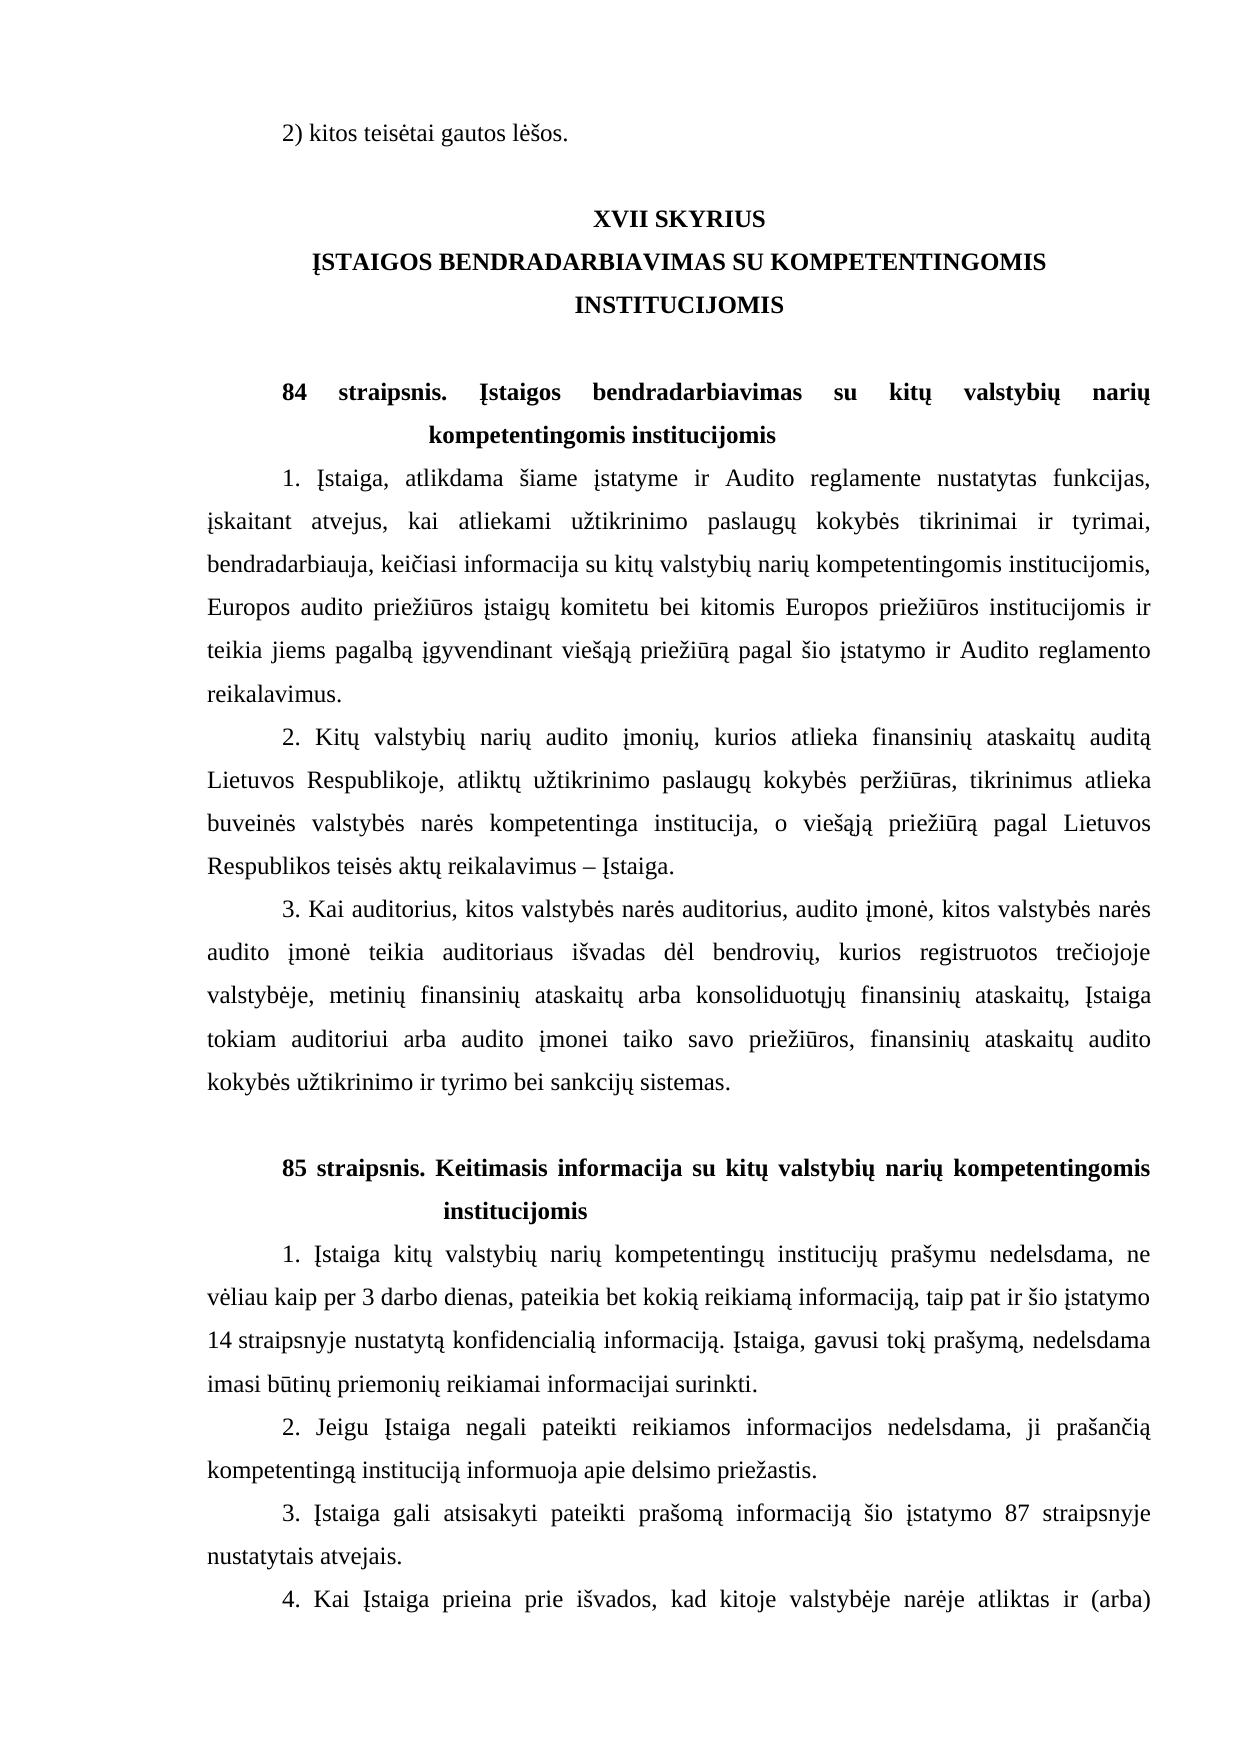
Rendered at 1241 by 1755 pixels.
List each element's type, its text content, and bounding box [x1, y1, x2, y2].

text 1. Įstaiga kitų valstybių narių kompetentingų institucijų prašymu nedelsdama, ne vėliau kaip per 3 darbo dienas, pateikia bet kokią reikiamą informaciją, taip pat ir šio įstatymo 14 straipsnyje nustatytą konfidencialią informaciją. Įstaiga, gavusi tokį prašymą, nedelsdama imasi būtinų priemonių reikiamai informacijai surinkti. [207, 1239, 1152, 1397]
text 3. Kai auditorius, kitos valstybės narės auditorius, audito įmonė, kitos valstybės narės audito įmonė teikia auditoriaus išvadas dėl bendrovių, kurios registruotos trečiojoje valstybėje, metinių finansinių ataskaitų arba konsoliduotųjų finansinių ataskaitų, Įstaiga tokiam auditoriui arba audito įmonei taiko savo priežiūros, finansinių ataskaitų audito kokybės užtikrinimo ir tyrimo bei sankcijų sistemas. [207, 894, 1152, 1096]
text 3. Įstaiga gali atsisakyti pateikti prašomą informaciją šio įstatymo 87 straipsnyje nustatytais atvejais. [207, 1498, 1152, 1570]
text 84 straipsnis. Įstaigos bendradarbiavimas su kitų valstybių narių kompetentingomis institucijomis [282, 377, 1152, 449]
text 2. Jeigu Įstaiga negali pateikti reikiamos informacijos nedelsdama, ji prašančią kompetentingą instituciją informuoja apie delsimo priežastis. [207, 1412, 1152, 1484]
text 2. Kitų valstybių narių audito įmonių, kurios atlieka finansinių ataskaitų auditą Lietuvos Respublikoje, atliktų užtikrinimo paslaugų kokybės peržiūras, tikrinimus atlieka buveinės valstybės narės kompetentinga institucija, o viešąją priežiūrą pagal Lietuvos Respublikos teisės aktų reikalavimus – Įstaiga. [207, 722, 1152, 880]
text XVII SKYRIUS [207, 204, 1152, 233]
text 2) kitos teisėtai gautos lėšos. [207, 118, 1152, 147]
text 1. Įstaiga, atlikdama šiame įstatyme ir Audito reglamente nustatytas funkcijas, įskaitant atvejus, kai atliekami užtikrinimo paslaugų kokybės tikrinimai ir tyrimai, bendradarbiauja, keičiasi informacija su kitų valstybių narių kompetentingomis institucijomis, Europos audito priežiūros įstaigų komitetu bei kitomis Europos priežiūros institucijomis ir teikia jiems pagalbą įgyvendinant viešąją priežiūrą pagal šio įstatymo ir Audito reglamento reikalavimus. [207, 463, 1152, 707]
text 4. Kai Įstaiga prieina prie išvados, kad kitoje valstybėje narėje atliktas ir (arba) [207, 1584, 1152, 1613]
text ĮSTAIGOS BENDRADARBIAVIMAS SU KOMPETENTINGOMIS INSTITUCIJOMIS [207, 247, 1152, 319]
text 85 straipsnis. Keitimasis informacija su kitų valstybių narių kompetentingomis institucijomis [282, 1153, 1152, 1225]
